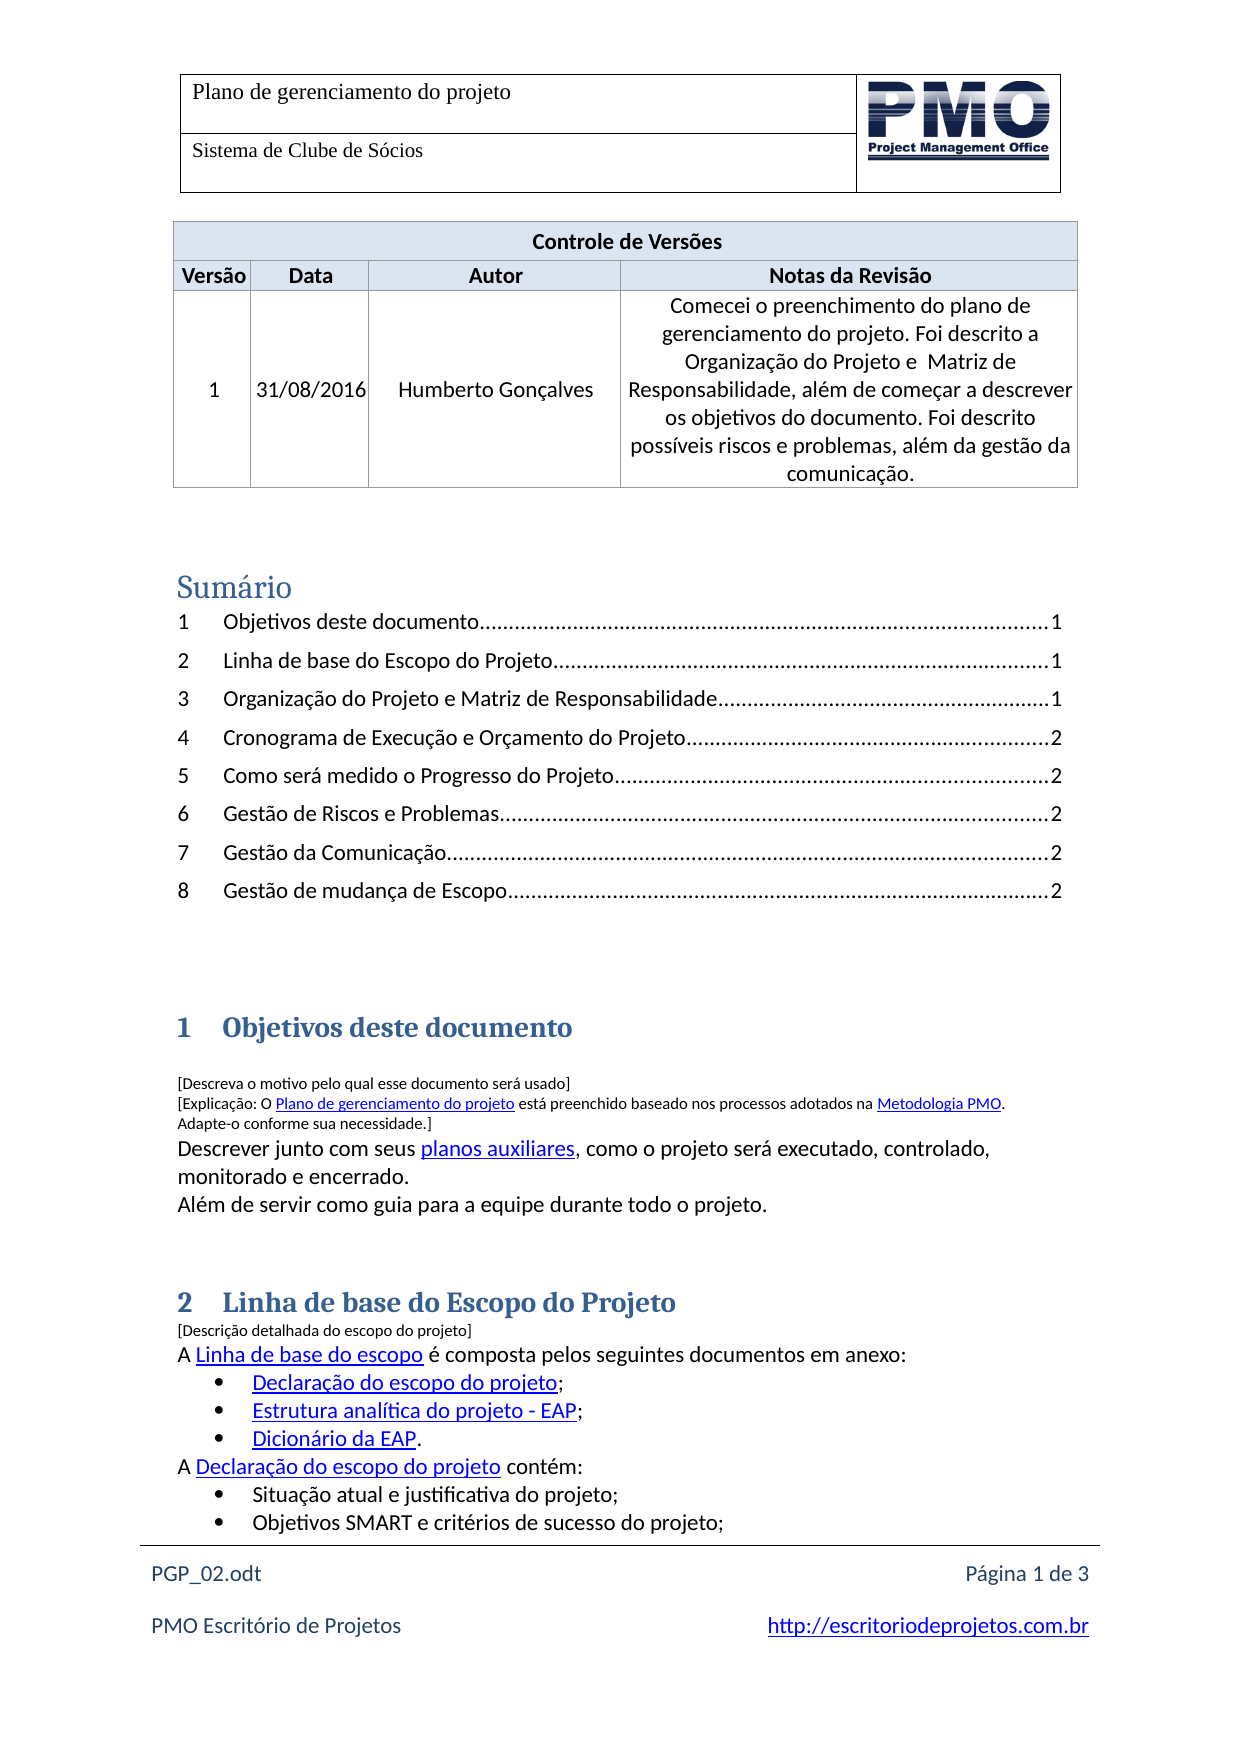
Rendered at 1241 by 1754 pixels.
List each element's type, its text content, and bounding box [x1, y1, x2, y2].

text Descrever junto com seus planos auxiliares, como o projeto será executado, controlado, monitorado e encerrado. [177, 1134, 1063, 1190]
text [Explicação: O Plano de gerenciamento do projeto está preenchido baseado nos processos adotados na Metodologia PMO. Adapte-o conforme sua necessidade.] [177, 1093, 1063, 1134]
list Estrutura analítica do projeto - EAP; [215, 1396, 1063, 1424]
subtitle Objetivos deste documento [177, 1011, 1063, 1045]
text Além de servir como guia para a equipe durante todo o projeto. [177, 1190, 1063, 1218]
subtitle Linha de base do Escopo do Projeto [177, 1286, 1063, 1320]
text 7 Gestão da Comunicação 2 [177, 838, 1063, 866]
text 1 Objetivos deste documento 1 [177, 607, 1063, 635]
table_cell 1 [174, 291, 250, 487]
text [Descreva o motivo pelo qual esse documento será usado] [177, 1073, 1063, 1093]
table_cell Versão [174, 261, 250, 290]
text 4 Cronograma de Execução e Orçamento do Projeto 2 [177, 723, 1063, 751]
text [Descrição detalhada do escopo do projeto] [177, 1320, 1063, 1340]
text A Declaração do escopo do projeto contém: [177, 1452, 1063, 1480]
text 8 Gestão de mudança de Escopo 2 [177, 876, 1063, 904]
list Declaração do escopo do projeto; [215, 1368, 1063, 1396]
table_header Controle de Versões [174, 222, 1077, 260]
list Situação atual e justificativa do projeto; [215, 1480, 1063, 1508]
table_cell 31/08/2016 [251, 291, 368, 487]
table_cell Humberto Gonçalves [369, 291, 620, 487]
text 3 Organização do Projeto e Matriz de Responsabilidade 1 [177, 684, 1063, 712]
subtitle Sumário [177, 569, 1063, 607]
text 6 Gestão de Riscos e Problemas 2 [177, 799, 1063, 827]
text 2 Linha de base do Escopo do Projeto 1 [177, 646, 1063, 674]
table_cell Autor [369, 261, 620, 290]
list Dicionário da EAP. [215, 1424, 1063, 1452]
table_cell Data [251, 261, 368, 290]
list Objetivos SMART e critérios de sucesso do projeto; [215, 1508, 1063, 1536]
text A Linha de base do escopo é composta pelos seguintes documentos em anexo: [177, 1340, 1063, 1368]
picture [868, 81, 1050, 161]
text 5 Como será medido o Progresso do Projeto 2 [177, 761, 1063, 789]
table_cell Notas da Revisão [621, 261, 1077, 290]
table_cell Comecei o preenchimento do plano de gerenciamento do projeto. Foi descrito a Organização do Projeto e Matriz de Responsabilidade, além de começar a descrever os objetivos do documento. Foi descrito possíveis riscos e problemas, além da gestão da comunicação. [621, 291, 1077, 487]
